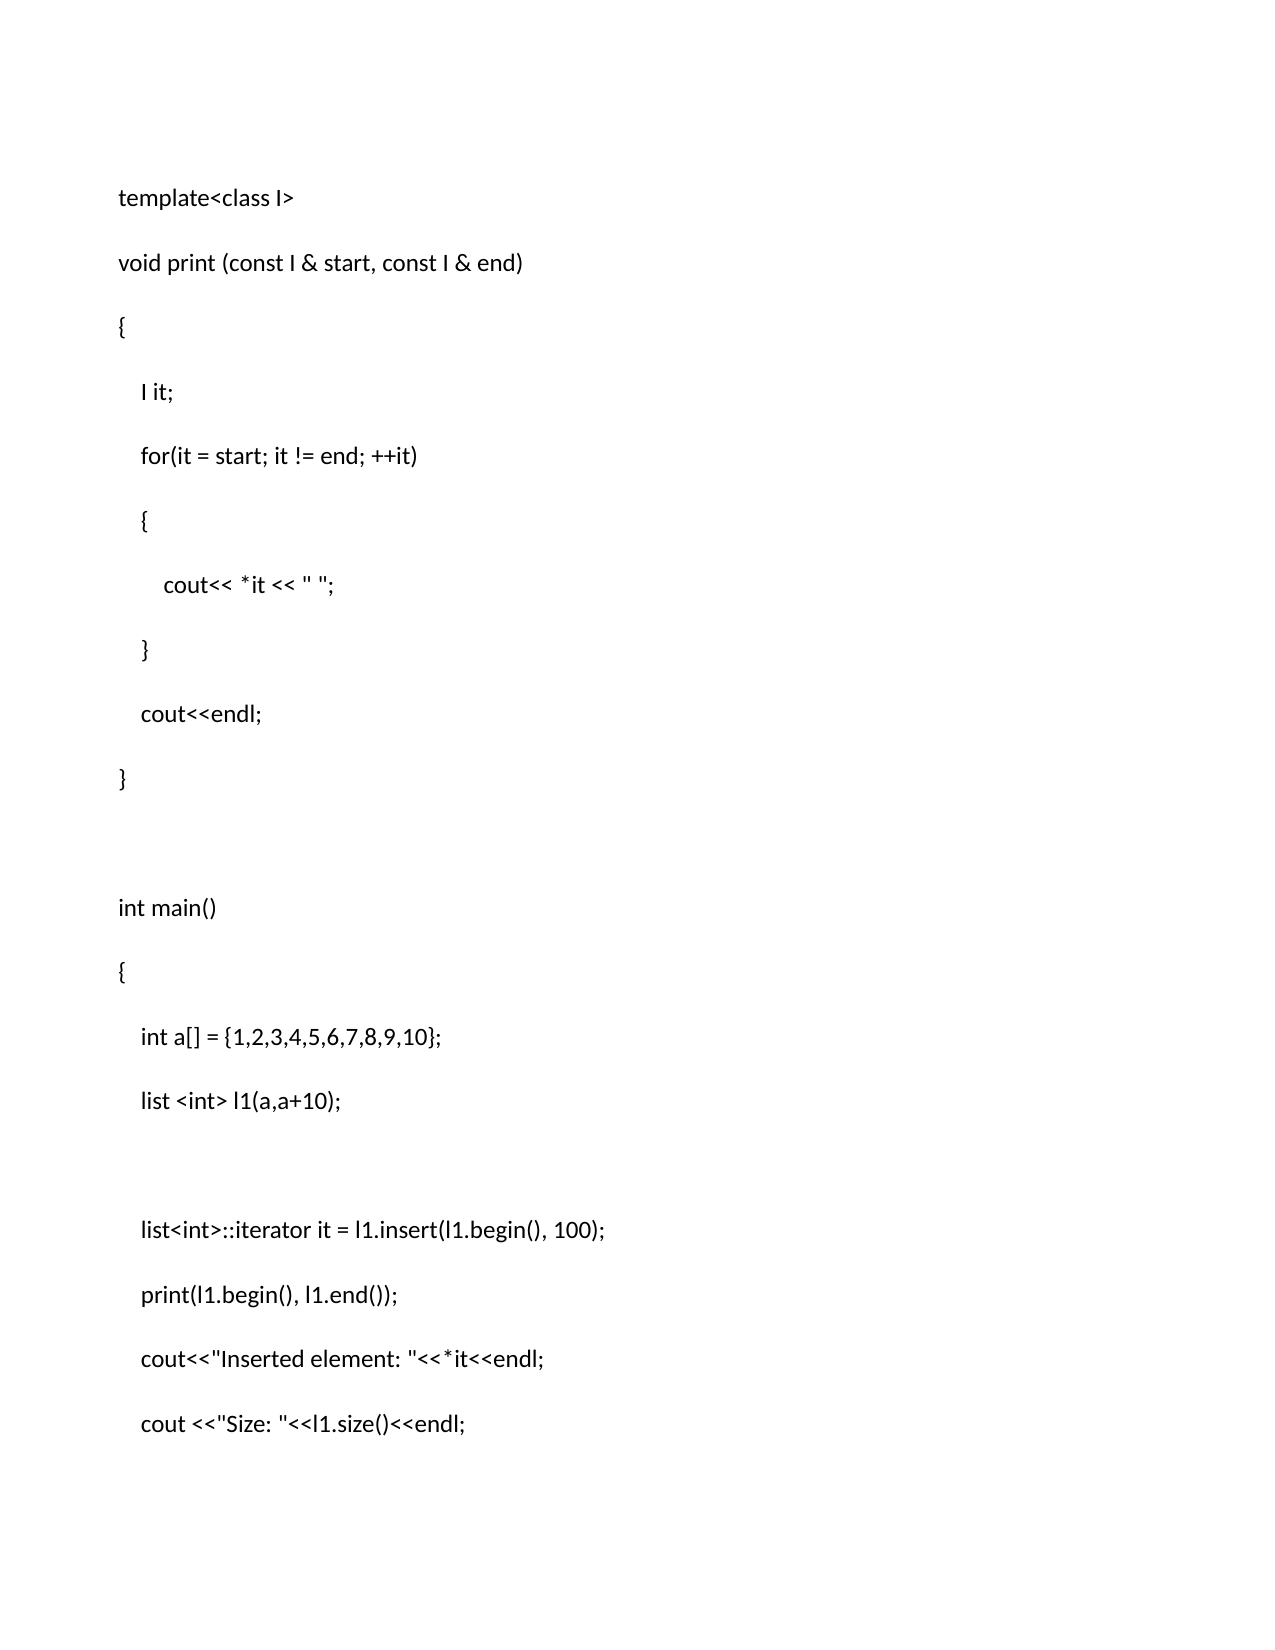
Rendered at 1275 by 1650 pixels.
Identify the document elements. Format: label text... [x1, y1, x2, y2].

text } [118, 634, 1157, 664]
text list <int> l1(a,a+10); [118, 1085, 1157, 1116]
text cout<<"Inserted element: "<<*it<<endl; [118, 1343, 1157, 1374]
text { [118, 505, 1157, 536]
text print(l1.begin(), l1.end()); [118, 1279, 1157, 1309]
text int a[] = {1,2,3,4,5,6,7,8,9,10}; [118, 1021, 1157, 1051]
text cout<<endl; [118, 698, 1157, 729]
text int main() [118, 892, 1157, 922]
text template<class I> [118, 183, 1157, 213]
text list<int>::iterator it = l1.insert(l1.begin(), 100); [118, 1214, 1157, 1245]
text { [118, 956, 1157, 987]
text I it; [118, 376, 1157, 407]
text cout <<"Size: "<<l1.size()<<endl; [118, 1408, 1157, 1438]
text } [118, 763, 1157, 793]
text { [118, 312, 1157, 342]
text for(it = start; it != end; ++it) [118, 441, 1157, 471]
text void print (const I & start, const I & end) [118, 247, 1157, 278]
text cout<< *it << " "; [118, 569, 1157, 600]
